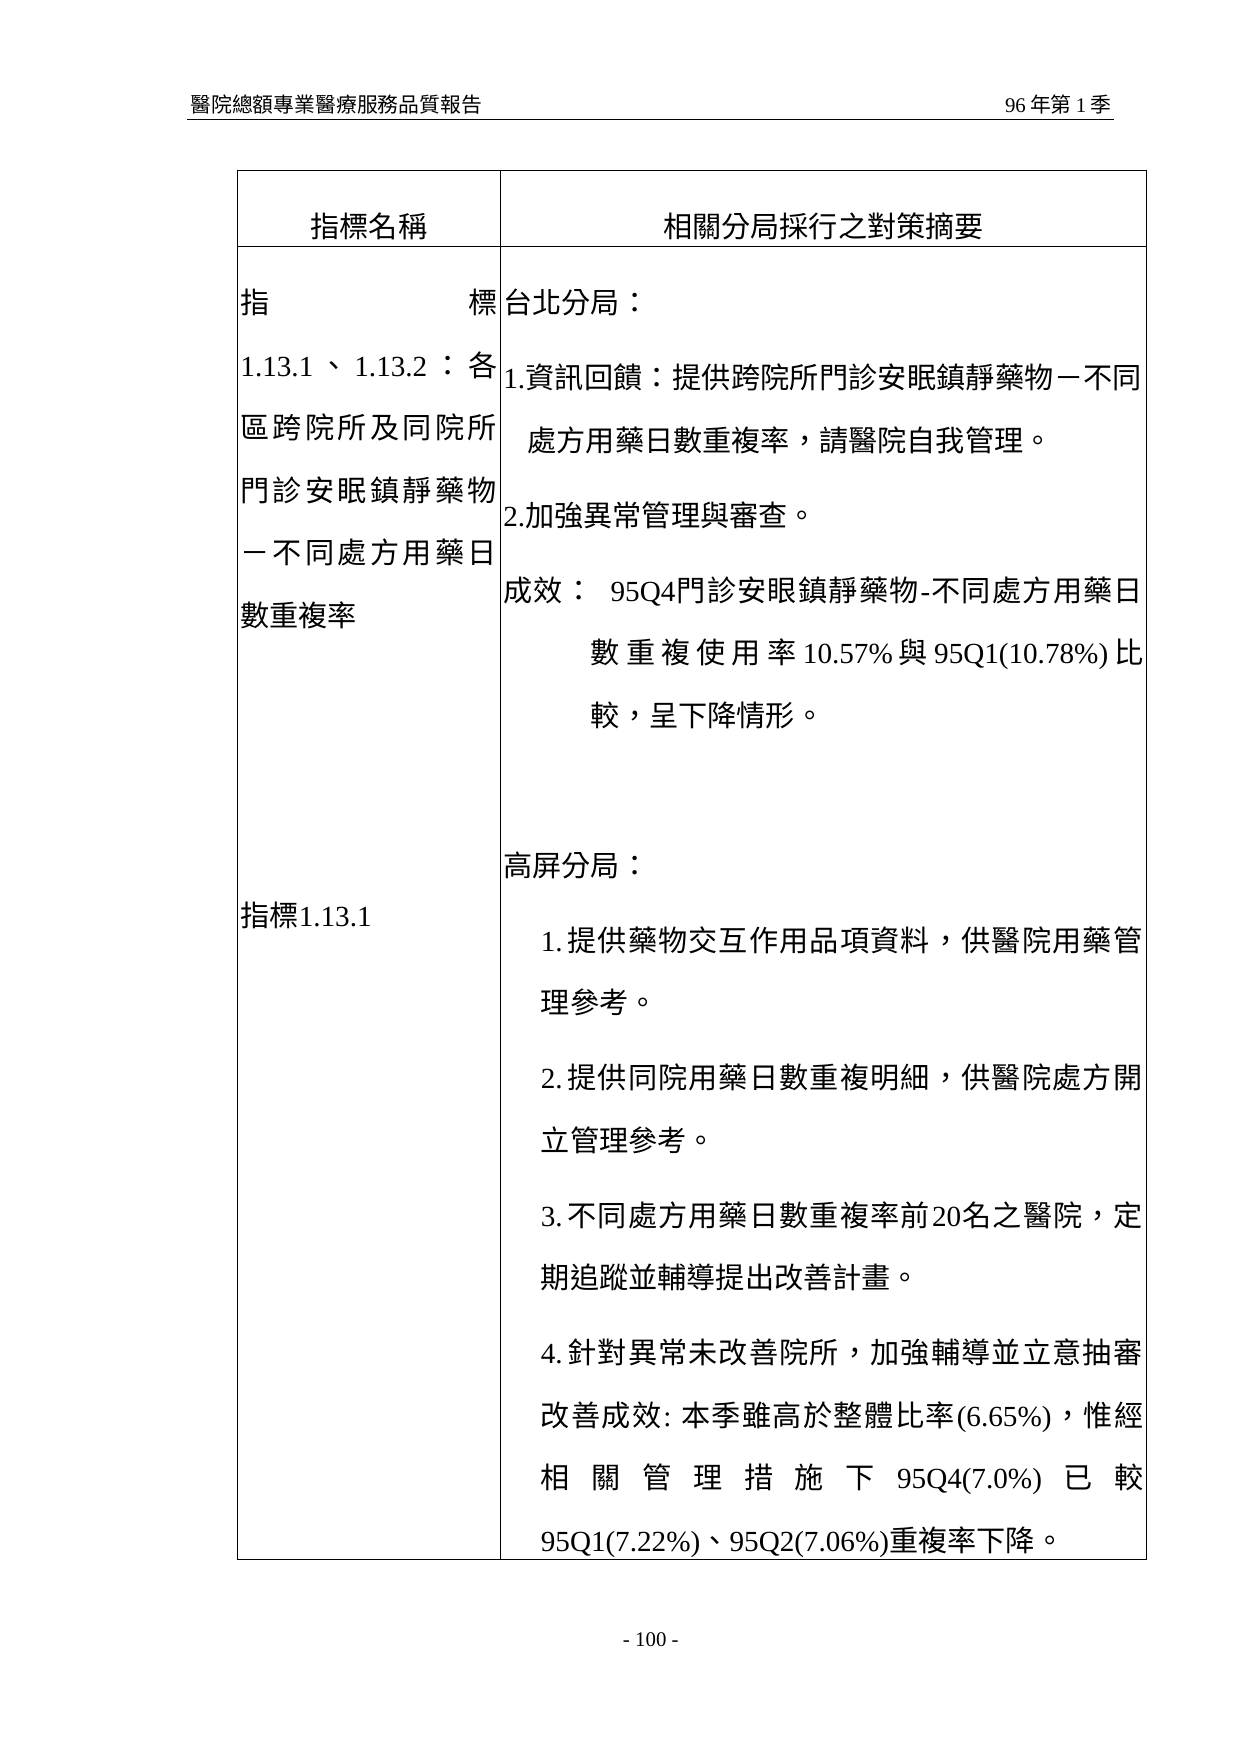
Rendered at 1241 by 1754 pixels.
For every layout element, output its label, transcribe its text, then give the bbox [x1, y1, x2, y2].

table_header 相關分局採行之對策摘要 [501, 171, 1146, 246]
table_cell 指標1.13.1、1.13.2：各區跨院所及同院所門診安眠鎮靜藥物－不同處方用藥日數重複率 指標1.13.1 [238, 247, 500, 1559]
table_header 指標名稱 [238, 171, 500, 246]
table_cell 台北分局： 1.資訊回饋：提供跨院所門診安眠鎮靜藥物－不同處方用藥日數重複率，請醫院自我管理。 2.加強異常管理與審查。 成效： 95Q4門診安眼鎮靜藥物-不同處方用藥日數重複使用率10.57%與95Q1(10.78%)比較，呈下降情形。 高屏分局： 提供藥物交互作用品項資料，供醫院用藥管理參考。 提供同院用藥日數重複明細，供醫院處方開立管理參考。 不同處方用藥日數重複率前20名之醫院，定期追蹤並輔導提出改善計畫。 針對異常未改善院所，加強輔導並立意抽審改善成效: 本季雖高於整體比率(6.65%)，惟經相關管理措施下95Q4(7.0%)已較95Q1(7.22%)、95Q2(7.06%)重複率下降。 [501, 247, 1146, 1559]
